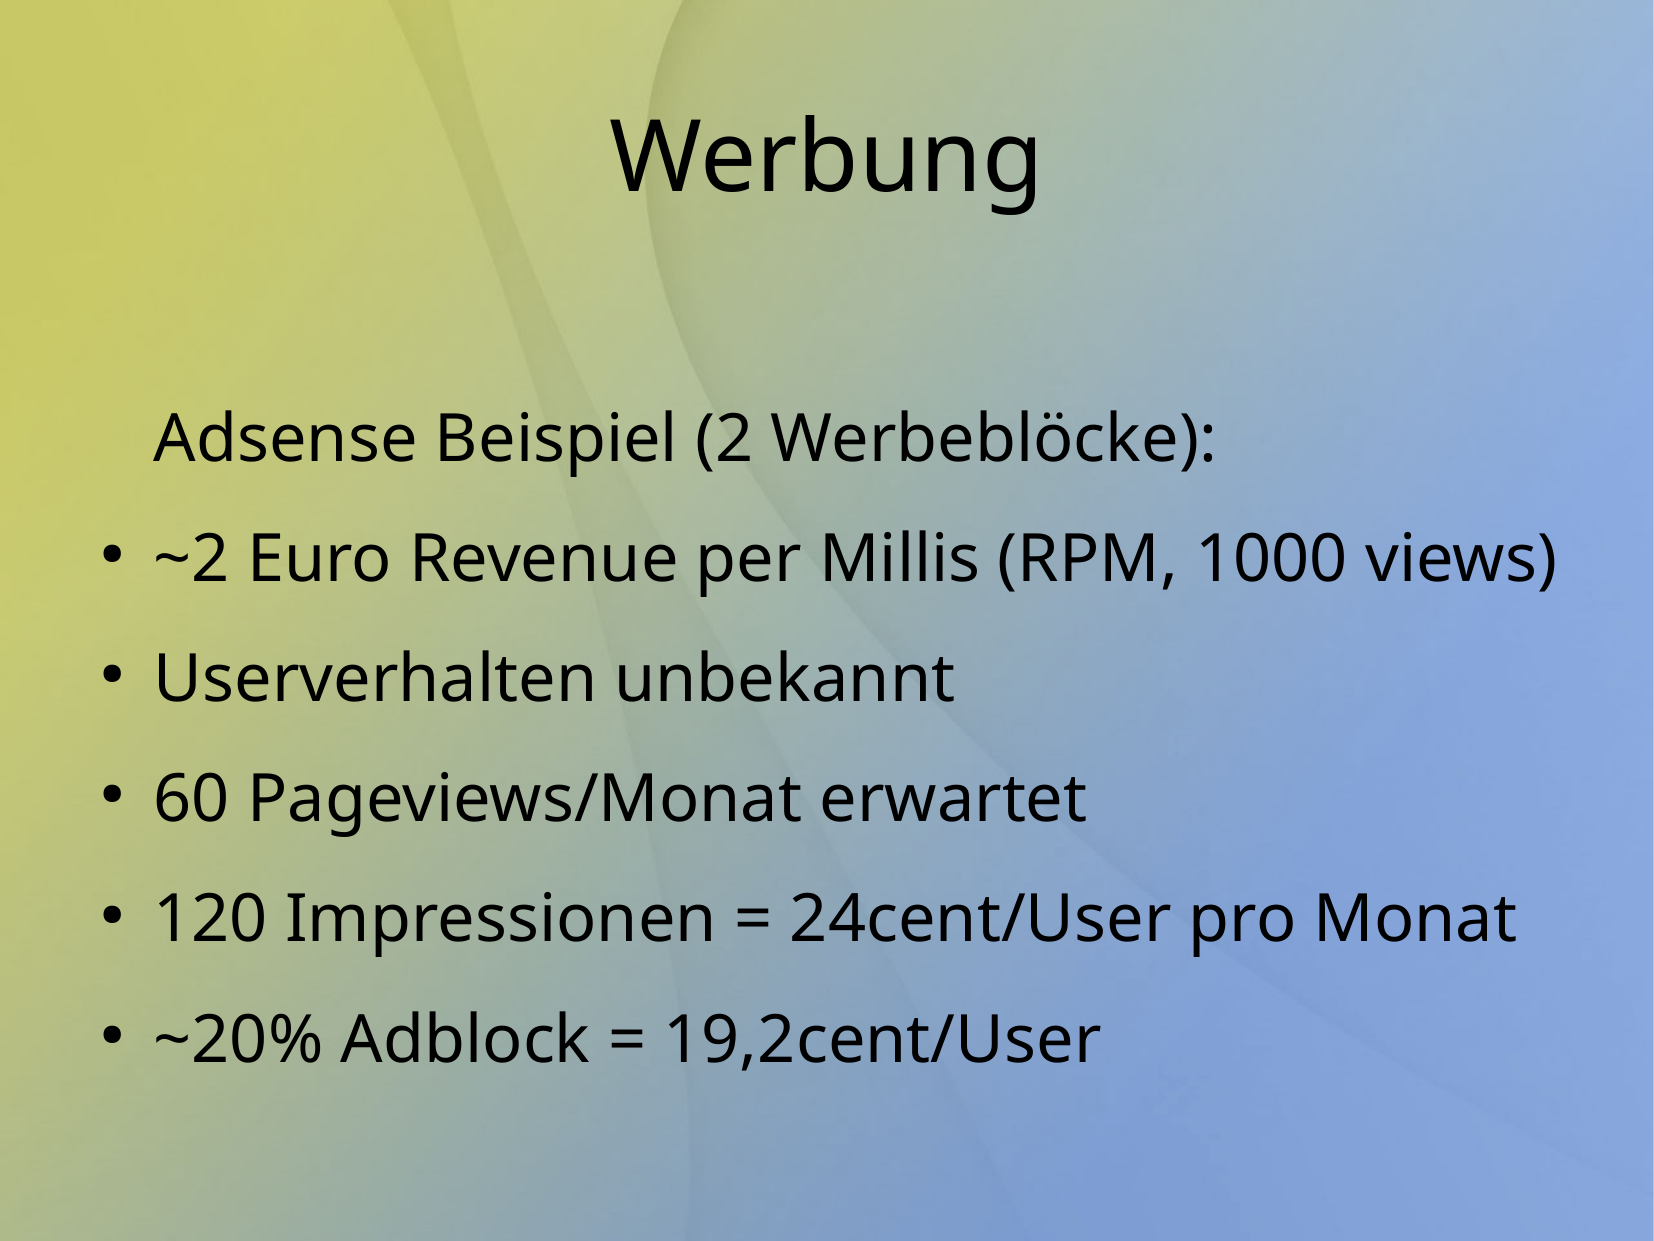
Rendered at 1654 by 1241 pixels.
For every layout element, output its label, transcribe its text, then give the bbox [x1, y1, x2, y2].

picture [0, 0, 1654, 1241]
list Adsense Beispiel (2 Werbeblöcke): ~2 Euro Revenue per Millis (RPM, 1000 views) Userverhalten unbekannt 60 Pageviews/Monat erwartet 120 Impressionen = 24cent/User pro Monat ~20% Adblock = 19,2cent/User [82, 299, 1571, 1147]
title Werbung [82, 49, 1571, 257]
